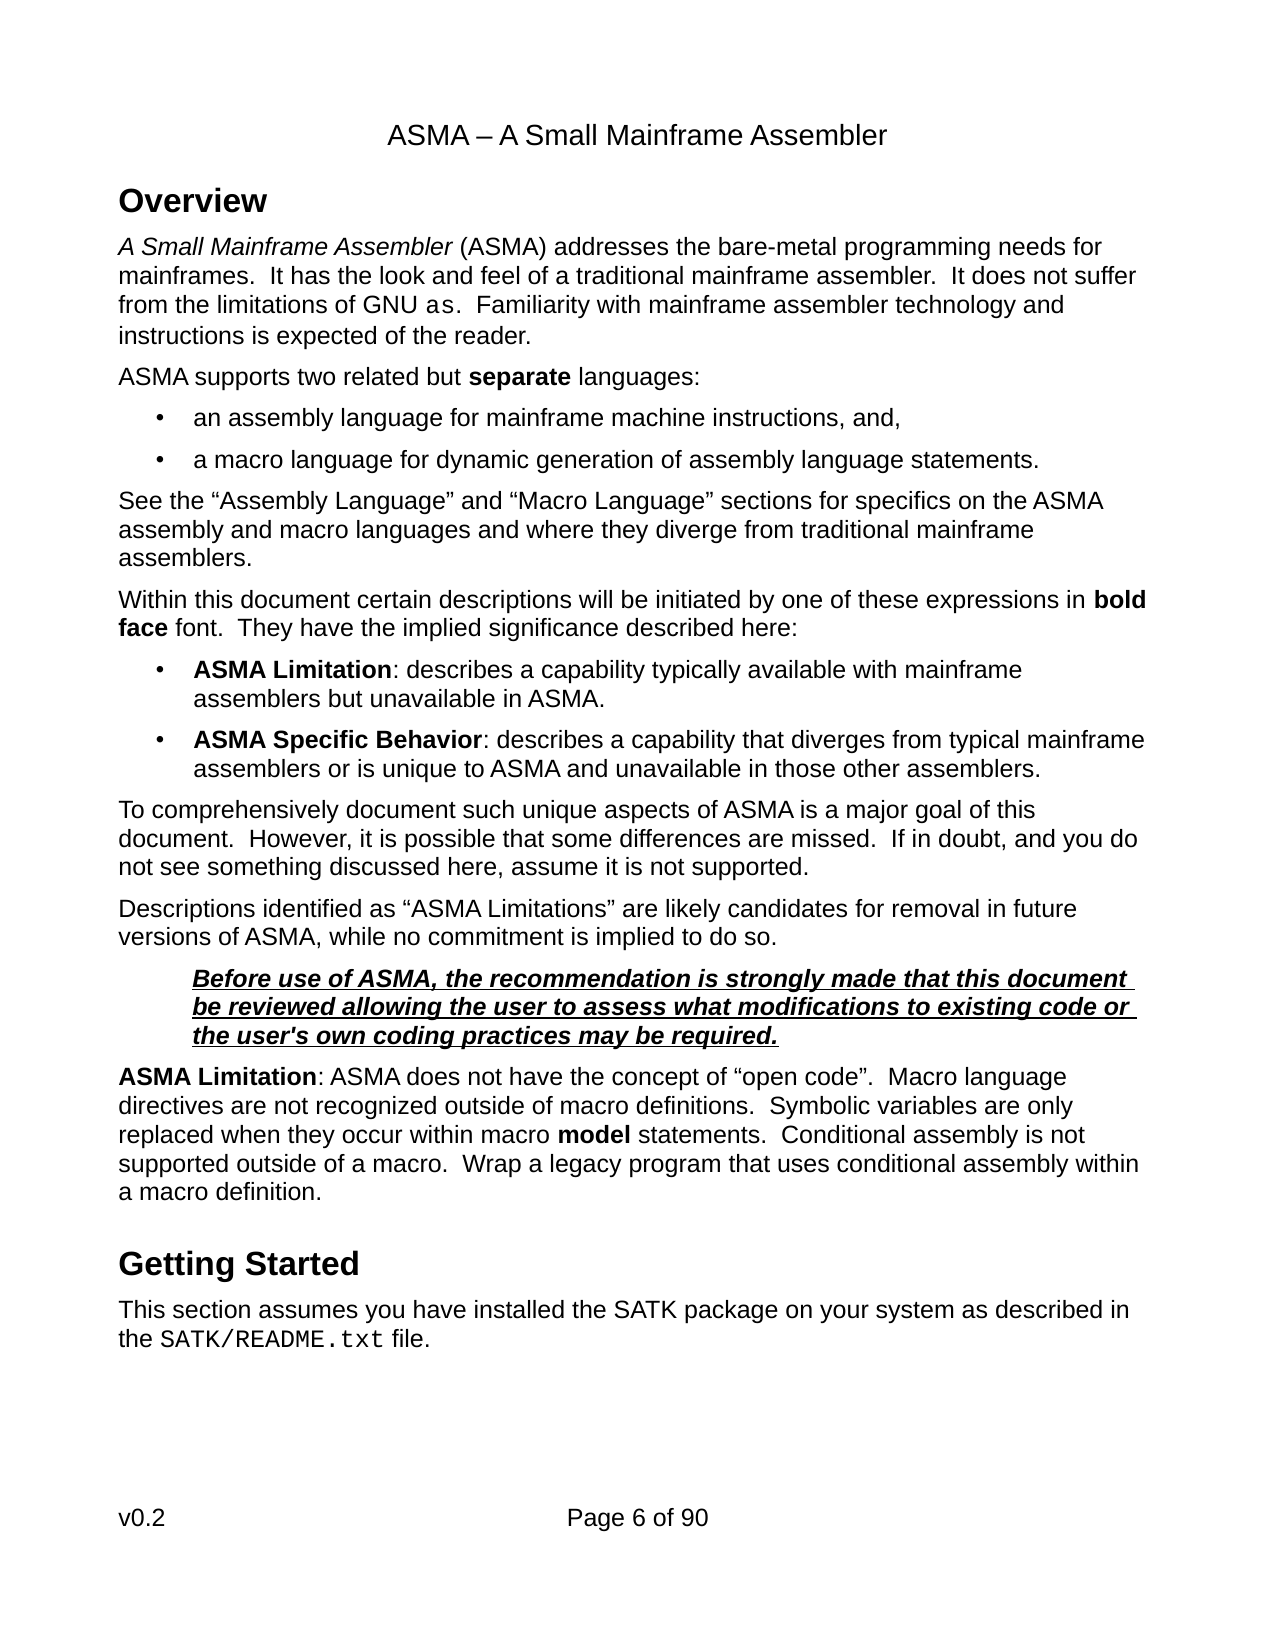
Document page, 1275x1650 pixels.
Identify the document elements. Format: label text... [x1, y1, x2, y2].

text See the “Assembly Language” and “Macro Language” sections for specifics on the ASMA assembly and macro languages and where they diverge from traditional mainframe assemblers. [118, 486, 1157, 572]
text ASMA supports two related but separate languages: [118, 362, 1157, 391]
text A Small Mainframe Assembler (ASMA) addresses the bare-metal programming needs for mainframes. It has the look and feel of a traditional mainframe assembler. It does not suffer from the limitations of GNU as. Familiarity with mainframe assembler technology and instructions is expected of the reader. [118, 232, 1157, 349]
text This section assumes you have installed the SATK package on your system as described in the SATK/README.txt file. [118, 1295, 1157, 1354]
text To comprehensively document such unique aspects of ASMA is a major goal of this document. However, it is possible that some differences are missed. If in doubt, and you do not see something discussed here, assume it is not supported. [118, 795, 1157, 881]
list ASMA Specific Behavior: describes a capability that diverges from typical mainframe assemblers or is unique to ASMA and unavailable in those other assemblers. [156, 725, 1157, 782]
text Descriptions identified as “ASMA Limitations” are likely candidates for removal in future versions of ASMA, while no commitment is implied to do so. [118, 894, 1157, 951]
list a macro language for dynamic generation of assembly language statements. [156, 444, 1157, 473]
subtitle Getting Started [118, 1244, 1157, 1282]
text ASMA Limitation: ASMA does not have the concept of “open code”. Macro language directives are not recognized outside of macro definitions. Symbolic variables are only replaced when they occur within macro model statements. Conditional assembly is not supported outside of a macro. Wrap a legacy program that uses conditional assembly within a macro definition. [118, 1062, 1157, 1206]
text Before use of ASMA, the recommendation is strongly made that this document be reviewed allowing the user to assess what modifications to existing code or the user's own coding practices may be required. [192, 964, 1157, 1050]
list ASMA Limitation: describes a capability typically available with mainframe assemblers but unavailable in ASMA. [156, 655, 1157, 712]
text Within this document certain descriptions will be initiated by one of these expressions in bold face font. They have the implied significance described here: [118, 585, 1157, 642]
subtitle Overview [118, 181, 1157, 220]
list an assembly language for mainframe machine instructions, and, [156, 403, 1157, 432]
